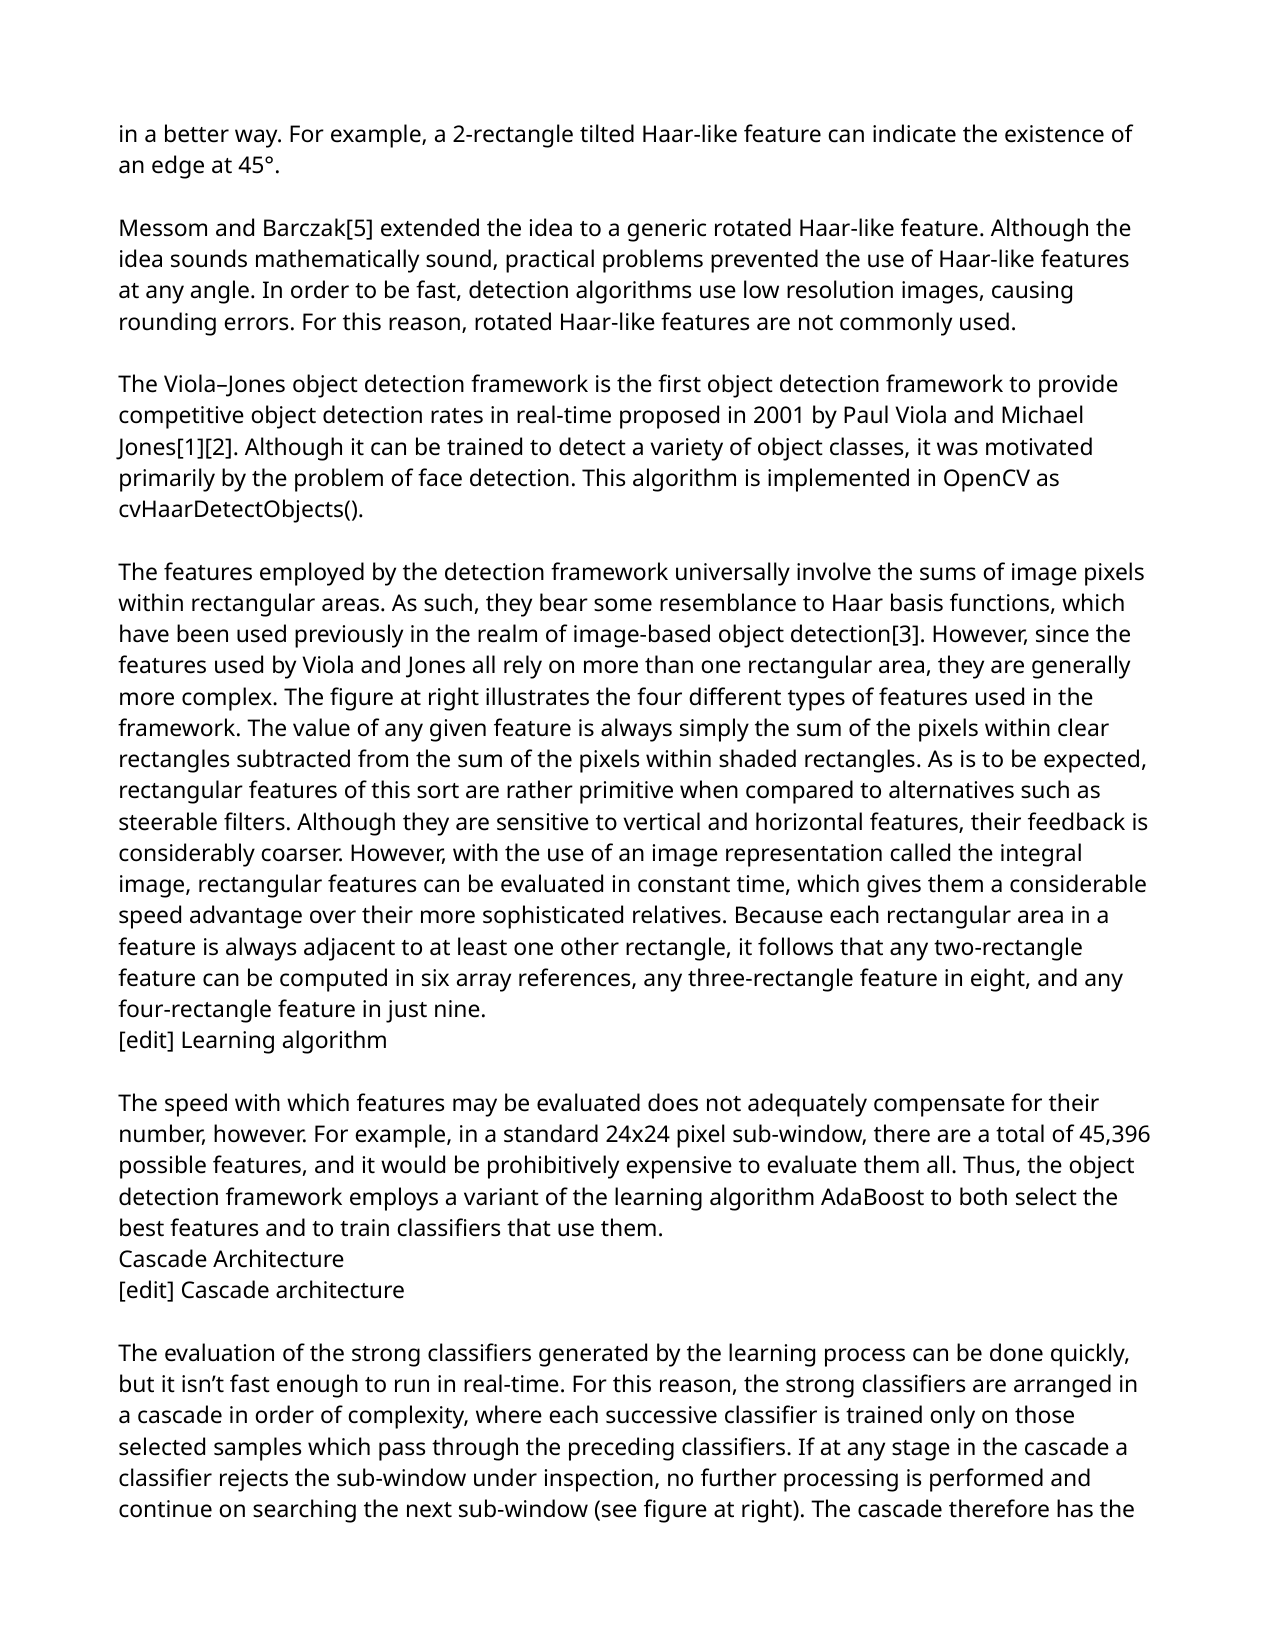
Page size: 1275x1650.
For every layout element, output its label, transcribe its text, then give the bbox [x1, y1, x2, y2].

text The features employed by the detection framework universally involve the sums of image pixels within rectangular areas. As such, they bear some resemblance to Haar basis functions, which have been used previously in the realm of image-based object detection[3]. However, since the features used by Viola and Jones all rely on more than one rectangular area, they are generally more complex. The figure at right illustrates the four different types of features used in the framework. The value of any given feature is always simply the sum of the pixels within clear rectangles subtracted from the sum of the pixels within shaded rectangles. As is to be expected, rectangular features of this sort are rather primitive when compared to alternatives such as steerable filters. Although they are sensitive to vertical and horizontal features, their feedback is considerably coarser. However, with the use of an image representation called the integral image, rectangular features can be evaluated in constant time, which gives them a considerable speed advantage over their more sophisticated relatives. Because each rectangular area in a feature is always adjacent to at least one other rectangle, it follows that any two-rectangle feature can be computed in six array references, any three-rectangle feature in eight, and any four-rectangle feature in just nine. [118, 556, 1157, 1024]
text [edit] Cascade architecture [118, 1274, 1157, 1306]
text The evaluation of the strong classifiers generated by the learning process can be done quickly, but it isn’t fast enough to run in real-time. For this reason, the strong classifiers are arranged in a cascade in order of complexity, where each successive classifier is trained only on those selected samples which pass through the preceding classifiers. If at any stage in the cascade a classifier rejects the sub-window under inspection, no further processing is performed and continue on searching the next sub-window (see figure at right). The cascade therefore has the [118, 1337, 1157, 1524]
text in a better way. For example, a 2-rectangle tilted Haar-like feature can indicate the existence of an edge at 45°. [118, 118, 1157, 181]
text The speed with which features may be evaluated does not adequately compensate for their number, however. For example, in a standard 24x24 pixel sub-window, there are a total of 45,396 possible features, and it would be prohibitively expensive to evaluate them all. Thus, the object detection framework employs a variant of the learning algorithm AdaBoost to both select the best features and to train classifiers that use them. [118, 1087, 1157, 1243]
text [edit] Learning algorithm [118, 1024, 1157, 1056]
text Messom and Barczak[5] extended the idea to a generic rotated Haar-like feature. Although the idea sounds mathematically sound, practical problems prevented the use of Haar-like features at any angle. In order to be fast, detection algorithms use low resolution images, causing rounding errors. For this reason, rotated Haar-like features are not commonly used. [118, 212, 1157, 337]
text The Viola–Jones object detection framework is the first object detection framework to provide competitive object detection rates in real-time proposed in 2001 by Paul Viola and Michael Jones[1][2]. Although it can be trained to detect a variety of object classes, it was motivated primarily by the problem of face detection. This algorithm is implemented in OpenCV as cvHaarDetectObjects(). [118, 368, 1157, 524]
text Cascade Architecture [118, 1243, 1157, 1274]
